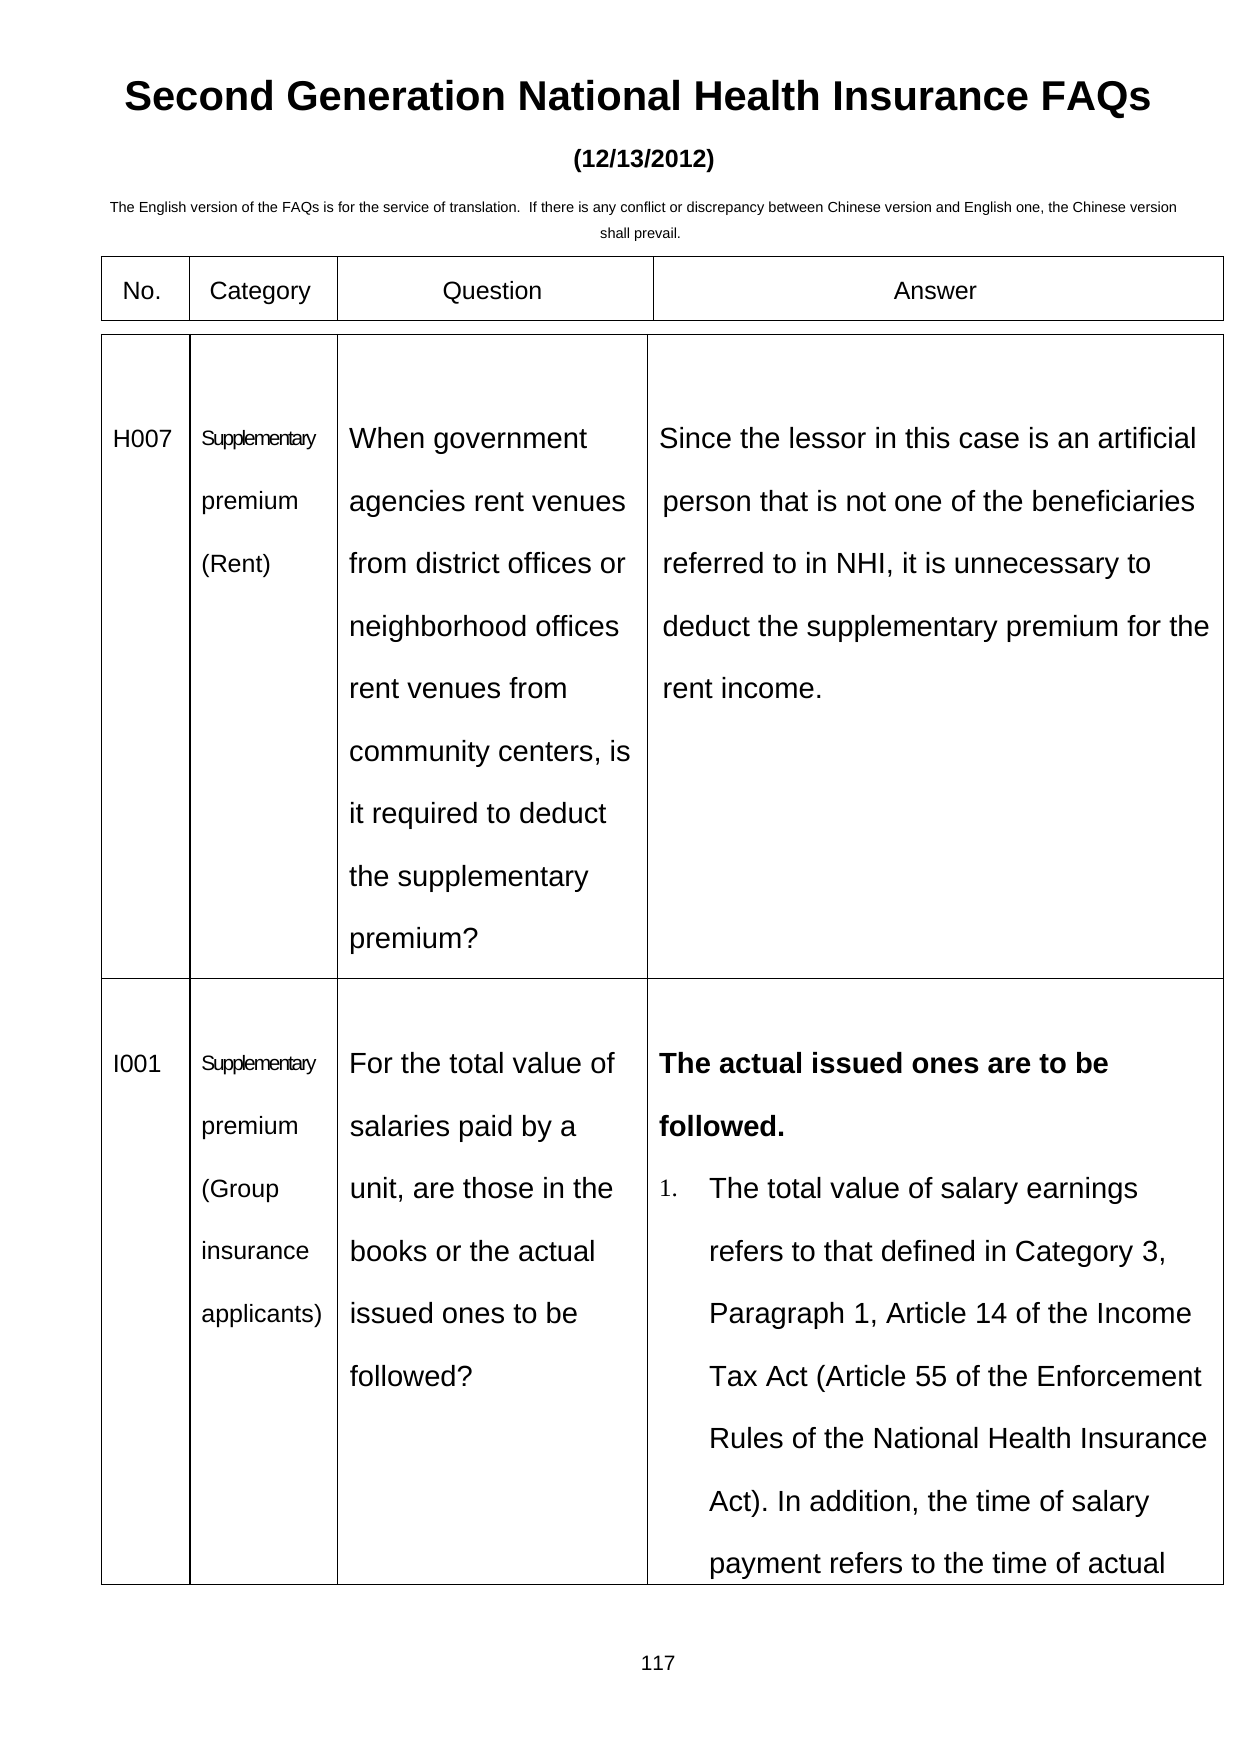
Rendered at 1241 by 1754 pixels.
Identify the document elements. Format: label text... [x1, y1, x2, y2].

table_cell For the total value of salaries paid by a unit, are those in the books or the actual issued ones to be followed? [338, 979, 647, 1584]
table_cell Supplementary premium (Group insurance applicants) [191, 979, 337, 1584]
table_cell I001 [102, 979, 189, 1584]
table_cell Supplementary premium (Rent) [191, 335, 337, 977]
table_cell Since the lessor in this case is an artificial person that is not one of the beneficiaries referred to in NHI, it is unnecessary to deduct the supplementary premium for the rent income. [648, 335, 1223, 977]
table_cell When government agencies rent venues from district offices or neighborhood offices rent venues from community centers, is it required to deduct the supplementary premium? [338, 335, 647, 977]
table_cell The actual issued ones are to be followed. The total value of salary earnings refers to that defined in Category 3, Paragraph 1, Article 14 of the Income Tax Act (Article 55 of the Enforcement Rules of the National Health Insurance Act). In addition, the time of salary payment refers to the time of actual [648, 979, 1223, 1584]
table_cell H007 [102, 335, 189, 977]
